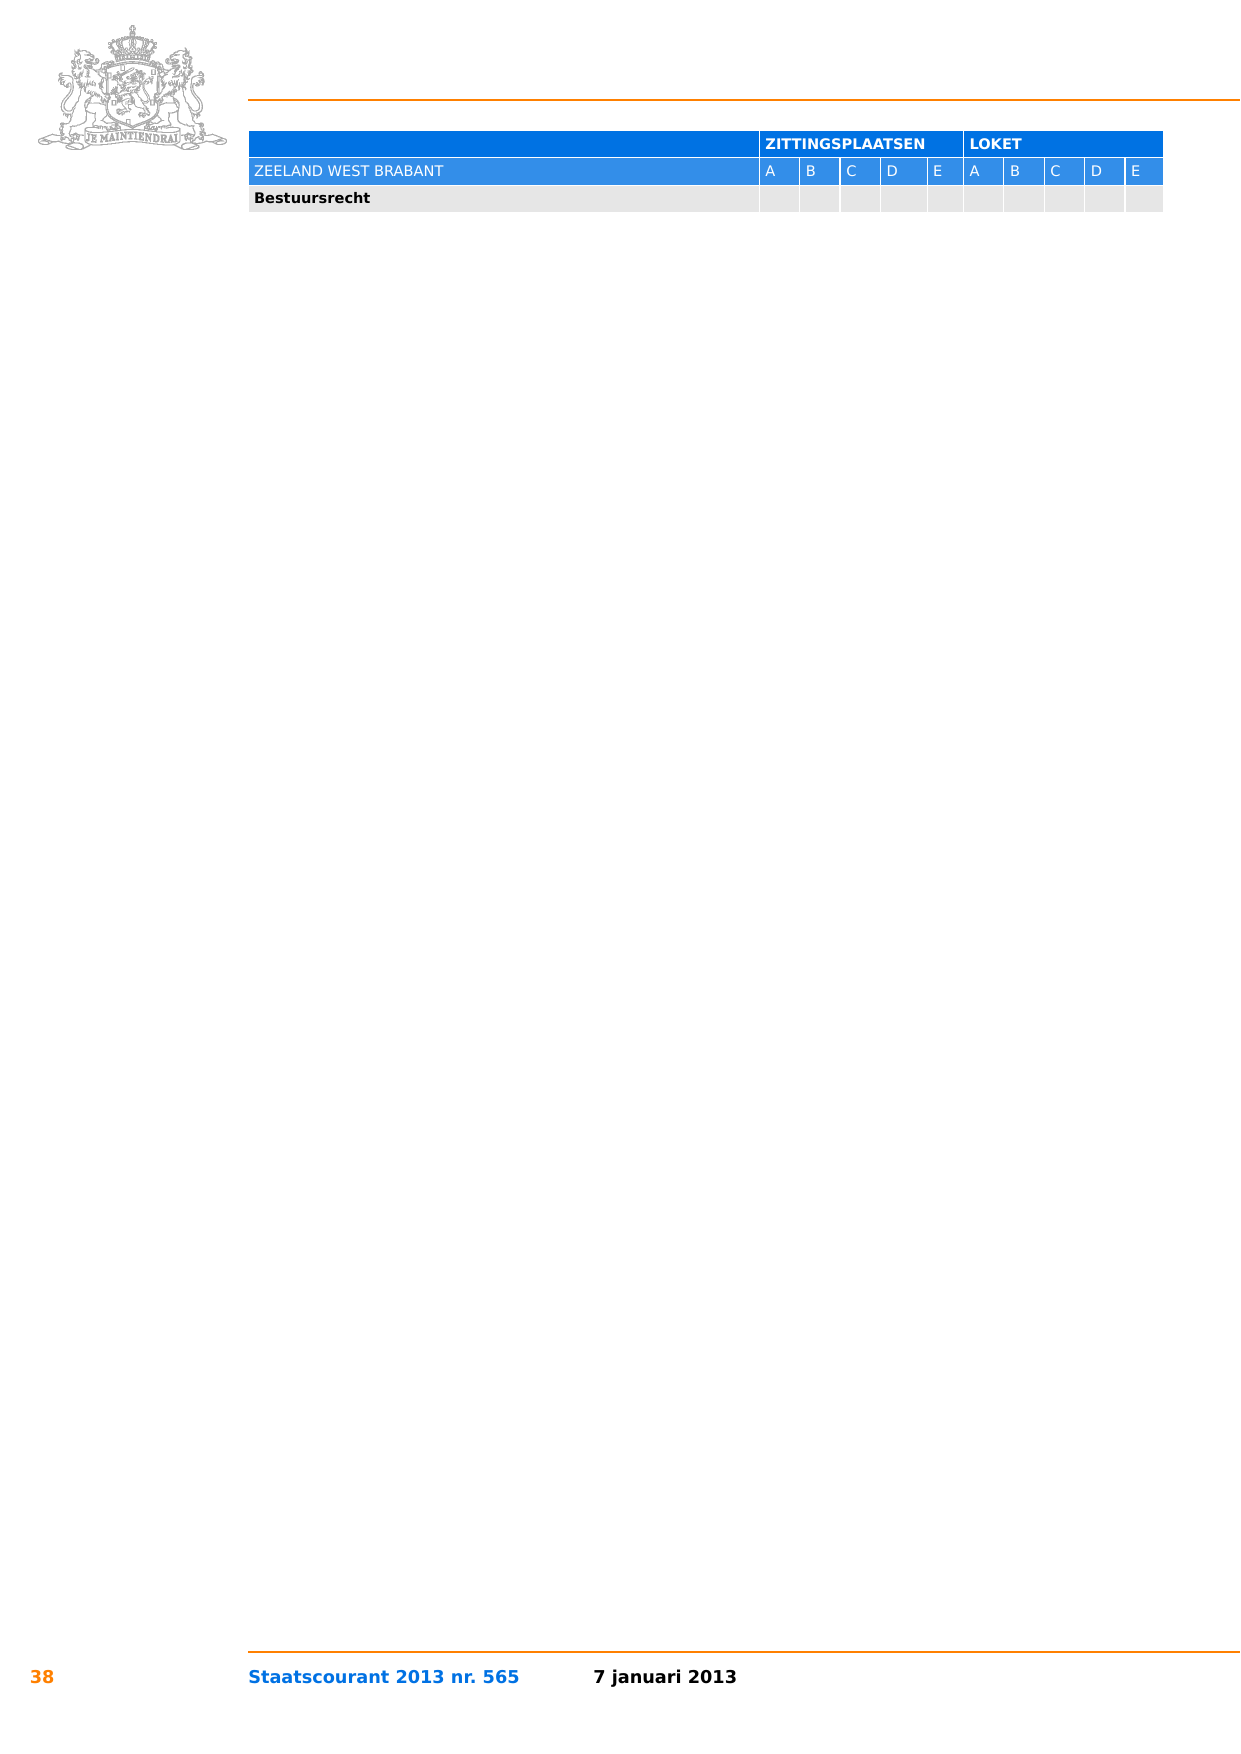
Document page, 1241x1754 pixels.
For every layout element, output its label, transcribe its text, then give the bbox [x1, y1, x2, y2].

table_cell A [760, 158, 799, 185]
table_cell ZEELAND WEST BRABANT [249, 158, 759, 185]
table_cell B [1004, 158, 1044, 185]
table_cell [841, 186, 880, 212]
table_cell [760, 186, 799, 212]
picture [38, 25, 227, 150]
table_cell Bestuursrecht [249, 186, 759, 212]
table_cell C [841, 158, 880, 185]
table_cell [964, 186, 1003, 212]
table_cell A [964, 158, 1003, 185]
table_cell C [1045, 158, 1084, 185]
table_cell D [1085, 158, 1124, 185]
table_cell D [881, 158, 927, 185]
table_header LOKET [964, 131, 1163, 157]
table_cell [1004, 186, 1044, 212]
table_header [249, 131, 759, 157]
table_cell B [800, 158, 839, 185]
table_cell [800, 186, 839, 212]
table_cell E [928, 158, 963, 185]
table_cell [1085, 186, 1124, 212]
table_header ZITTINGSPLAATSEN [760, 131, 963, 157]
table_cell [1045, 186, 1084, 212]
table_cell [881, 186, 927, 212]
table_cell [1126, 186, 1163, 212]
table_cell E [1126, 158, 1163, 185]
table_cell [928, 186, 963, 212]
